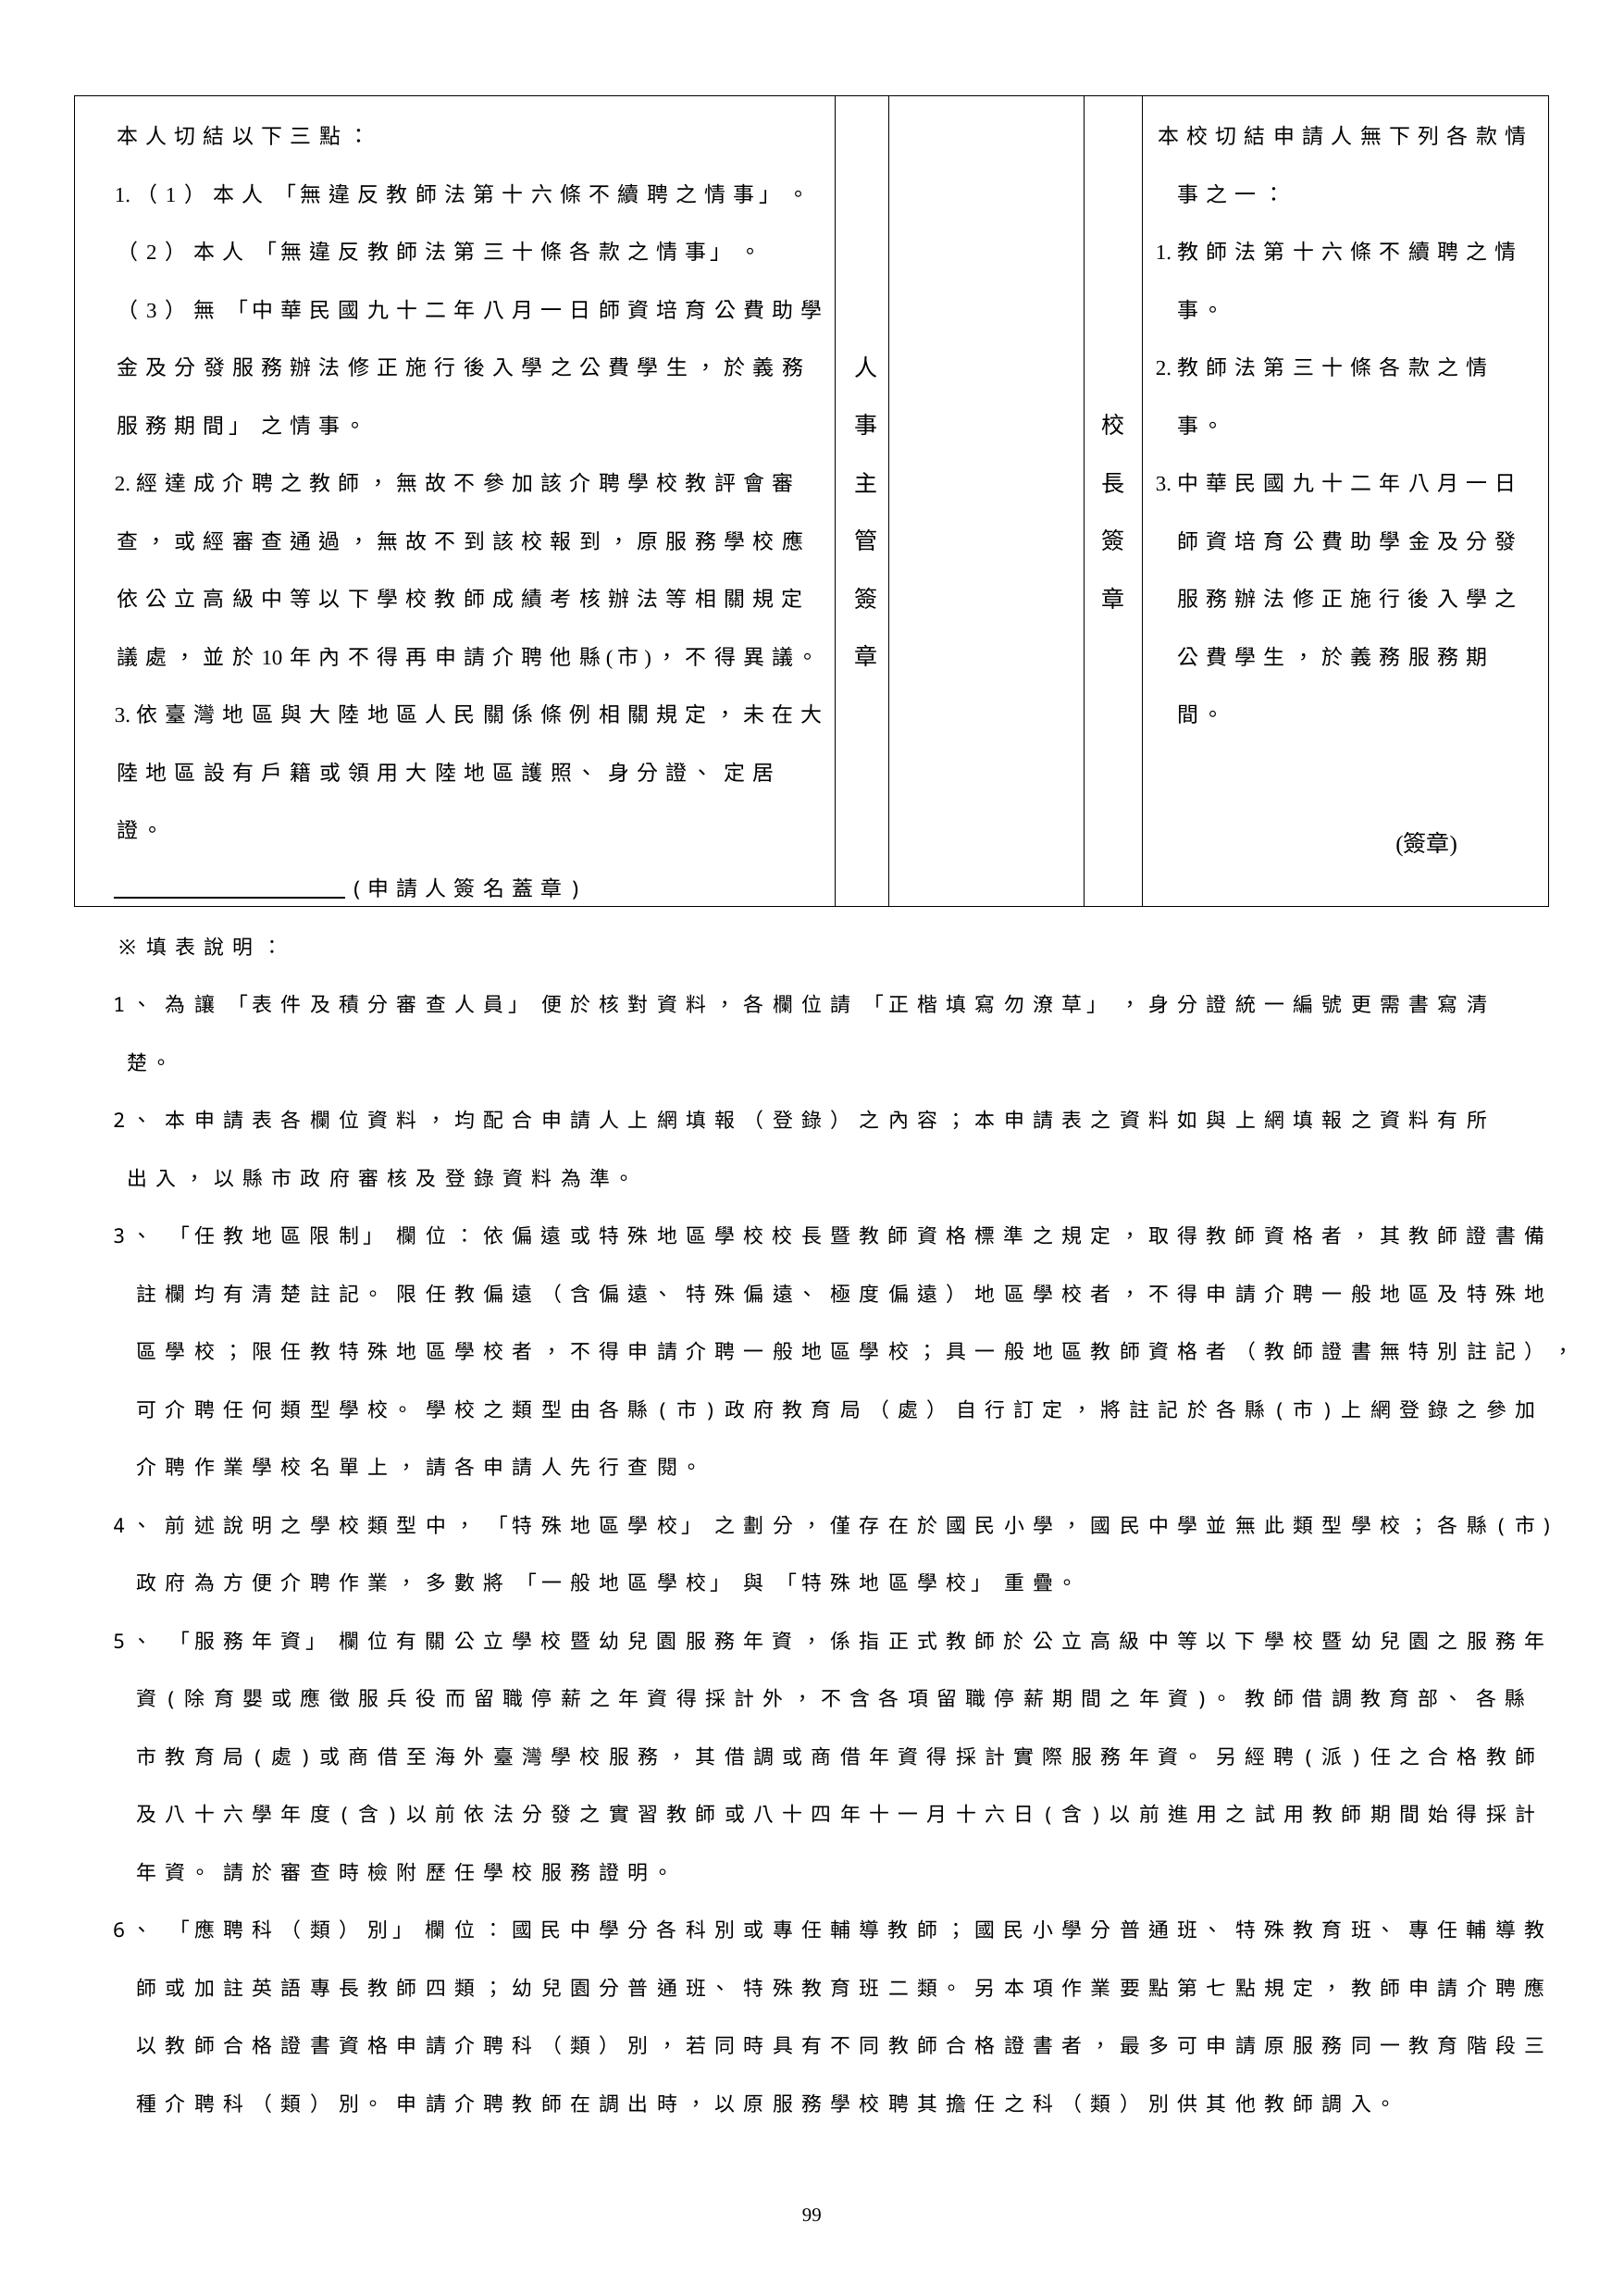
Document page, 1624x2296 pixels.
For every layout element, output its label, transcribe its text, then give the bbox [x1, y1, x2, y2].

table_cell 人 事 主 管 簽 章 [836, 96, 888, 906]
list 「任教地區限制」欄位：依偏遠或特殊地區學校校長暨教師資格標準之規定，取得教師資格者，其教師證書備註欄均有清楚註記。限任教偏遠（含偏遠、特殊偏遠、極度偏遠）地區學校者，不得申請介聘一般地區及特殊地區學校；限任教特殊地區學校者，不得申請介聘一般地區學校；具一般地區教師資格者（教師證書無特別註記），可介聘任何類型學校。學校之類型由各縣(市)政府教育局（處）自行訂定，將註記於各縣(市)上網登錄之參加介聘作業學校名單上，請各申請人先行查閱。 [85, 1196, 1554, 1485]
list 前述說明之學校類型中，「特殊地區學校」之劃分，僅存在於國民小學，國民中學並無此類型學校；各縣(市)政府為方便介聘作業，多數將「一般地區學校」與「特殊地區學校」重疊。 [85, 1485, 1554, 1601]
list 本申請表各欄位資料，均配合申請人上網填報（登錄）之內容；本申請表之資料如與上網填報之資料有所出入，以縣市政府審核及登錄資料為準。 [85, 1080, 1510, 1196]
text ※填表說明： [85, 907, 1510, 964]
table_cell 校 長 簽 章 [1085, 96, 1142, 906]
list 「應聘科（類）別」欄位：國民中學分各科別或專任輔導教師；國民小學分普通班、特殊教育班、專任輔導教師或加註英語專長教師四類；幼兒園分普通班、特殊教育班二類。另本項作業要點第七點規定，教師申請介聘應以教師合格證書資格申請介聘科（類）別，若同時具有不同教師合格證書者，最多可申請原服務同一教育階段三種介聘科（類）別。申請介聘教師在調出時，以原服務學校聘其擔任之科（類）別供其他教師調入。 [85, 1890, 1554, 2121]
list 為讓「表件及積分審查人員」便於核對資料，各欄位請「正楷填寫勿潦草」，身分證統一編號更需書寫清楚。 [85, 964, 1510, 1080]
list 「服務年資」欄位有關公立學校暨幼兒園服務年資，係指正式教師於公立高級中等以下學校暨幼兒園之服務年資(除育嬰或應徵服兵役而留職停薪之年資得採計外，不含各項留職停薪期間之年資)。教師借調教育部、各縣市教育局(處)或商借至海外臺灣學校服務，其借調或商借年資得採計實際服務年資。另經聘(派)任之合格教師及八十六學年度(含)以前依法分發之實習教師或八十四年十一月十六日(含)以前進用之試用教師期間始得採計年資。請於審查時檢附歷任學校服務證明。 [85, 1601, 1554, 1890]
table_cell 本校切結申請人無下列各款情事之一： 1.教師法第十六條不續聘之情事。 2.教師法第三十條各款之情事。 3.中華民國九十二年八月一日師資培育公費助學金及分發服務辦法修正施行後入學之公費學生，於義務服務期間。 (簽章) [1143, 96, 1548, 906]
table_cell 本人切結以下三點： 1.（1）本人「無違反教師法第十六條不續聘之情事」。（2）本人「無違反教師法第三十條各款之情事」。（3）無「中華民國九十二年八月一日師資培育公費助學金及分發服務辦法修正施行後入學之公費學生，於義務服務期間」之情事。 2.經達成介聘之教師，無故不參加該介聘學校教評會審查，或經審查通過，無故不到該校報到，原服務學校應依公立高級中等以下學校教師成績考核辦法等相關規定議處，並於10年內不得再申請介聘他縣(市)，不得異議。 3.依臺灣地區與大陸地區人民關係條例相關規定，未在大陸地區設有戶籍或領用大陸地區護照、身分證、定居證。 (申請人簽名蓋章) [75, 96, 835, 906]
table_cell [889, 96, 1084, 906]
